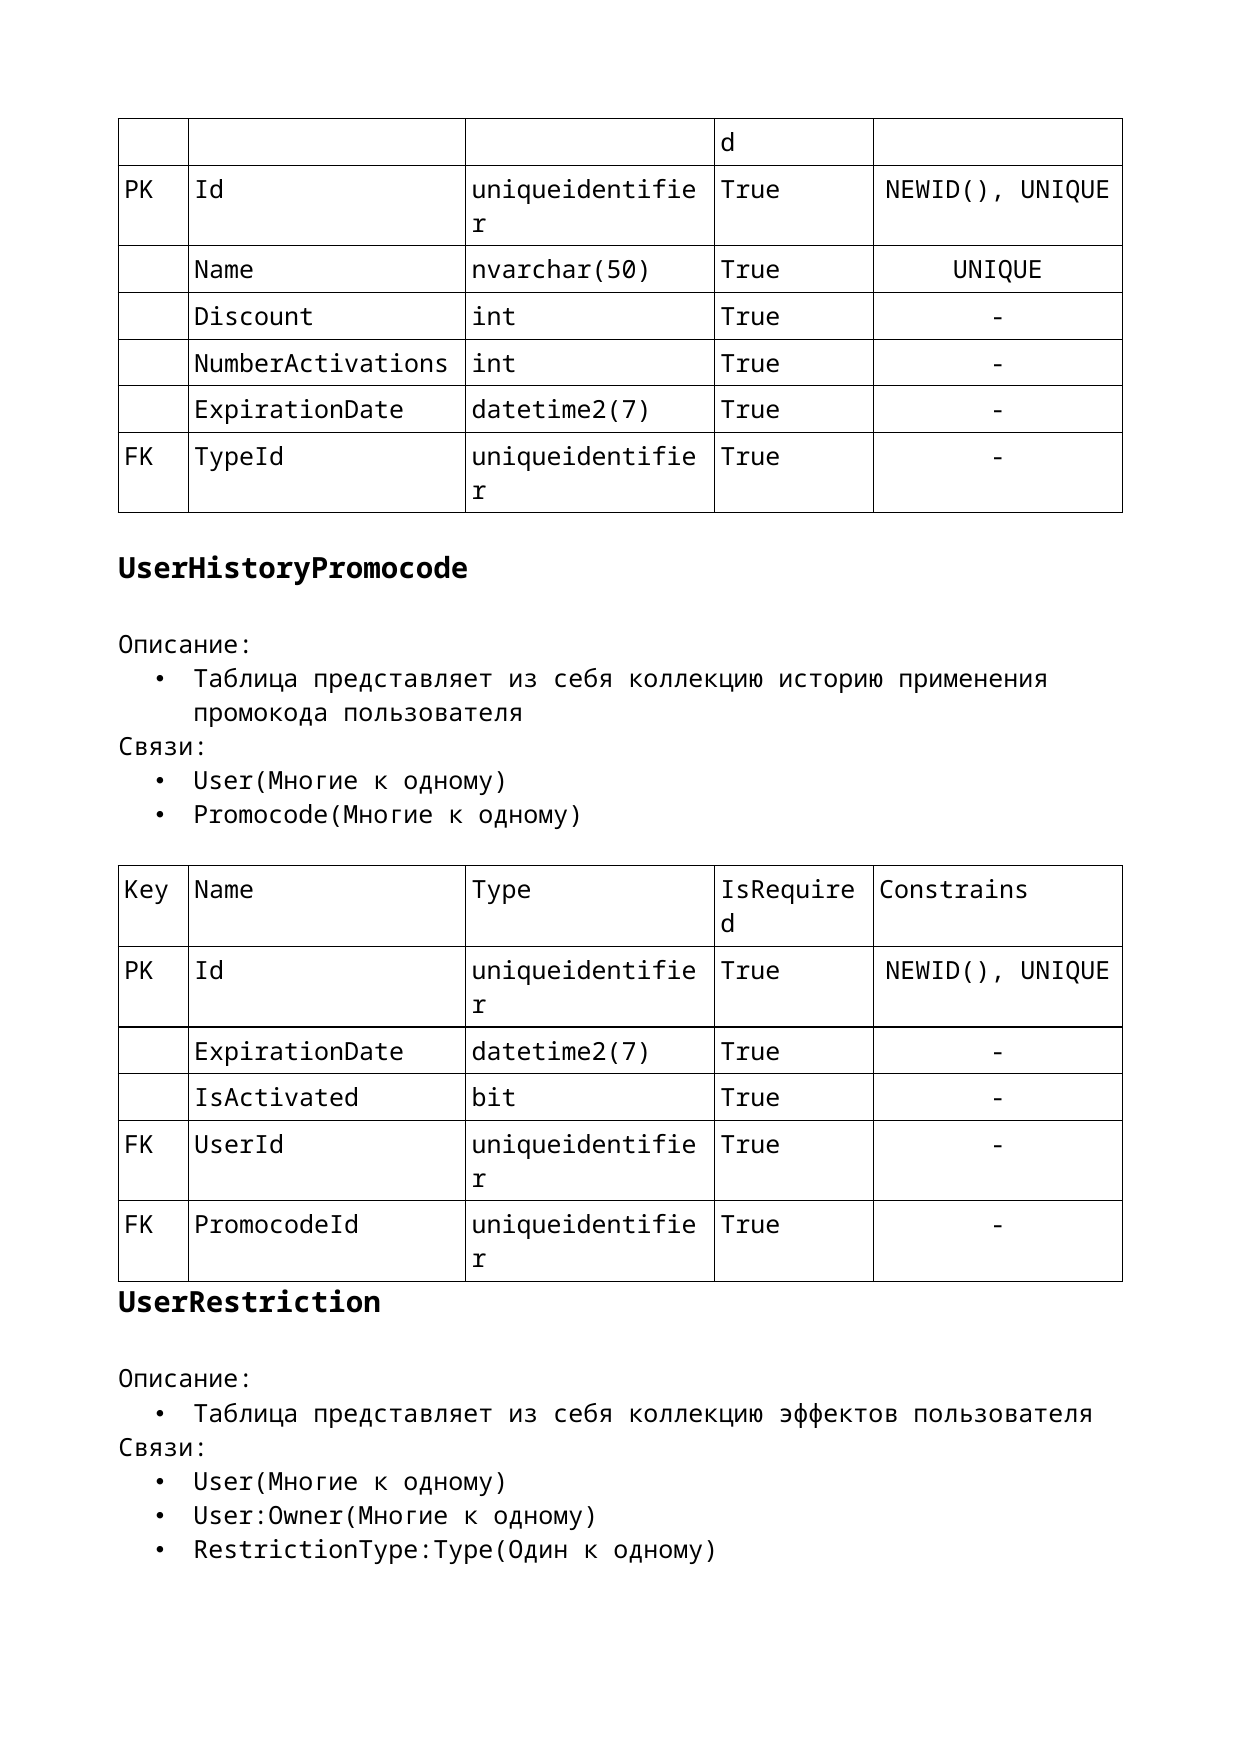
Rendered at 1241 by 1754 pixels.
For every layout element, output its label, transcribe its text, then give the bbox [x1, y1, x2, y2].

table_header [466, 119, 714, 165]
table_cell - [874, 1201, 1122, 1281]
list User(Многие к одному) [156, 763, 1122, 797]
table_header [189, 119, 465, 165]
table_cell - [874, 433, 1122, 512]
table_cell True [715, 947, 873, 1026]
table_cell True [715, 433, 873, 512]
table_header Type [466, 866, 714, 946]
table_cell UNIQUE [874, 246, 1122, 292]
table_cell True [715, 386, 873, 432]
table_cell uniqueidentifier [466, 166, 714, 245]
list Promocode(Многие к одному) [156, 797, 1122, 831]
table_cell - [874, 340, 1122, 385]
list User:Owner(Многие к одному) [156, 1497, 1122, 1531]
table_header [874, 119, 1122, 165]
table_header IsRequired [715, 866, 873, 946]
table_cell [119, 1074, 188, 1119]
table_cell bit [466, 1074, 714, 1119]
table_cell nvarchar(50) [466, 246, 714, 292]
table_cell UserId [189, 1121, 465, 1200]
table_cell [119, 293, 188, 338]
list User(Многие к одному) [156, 1463, 1122, 1497]
table_cell True [715, 340, 873, 385]
table_cell ExpirationDate [189, 1028, 465, 1073]
table_cell True [715, 1121, 873, 1200]
table_cell Id [189, 166, 465, 245]
table_cell int [466, 340, 714, 385]
table_cell uniqueidentifier [466, 1201, 714, 1281]
table_cell PK [119, 947, 188, 1026]
table_cell [119, 246, 188, 292]
table_cell True [715, 1074, 873, 1119]
table_cell - [874, 1028, 1122, 1073]
table_cell int [466, 293, 714, 338]
table_cell PK [119, 166, 188, 245]
table_cell True [715, 166, 873, 245]
table_cell FK [119, 1121, 188, 1200]
table_header Name [189, 866, 465, 946]
text UserHistoryPromocode [118, 547, 1122, 587]
list Таблица представляет из себя коллекцию историю применения промокода пользователя [156, 661, 1122, 729]
table_cell NEWID(), UNIQUE [874, 166, 1122, 245]
table_cell NEWID(), UNIQUE [874, 947, 1122, 1026]
table_cell True [715, 293, 873, 338]
table_header Constrains [874, 866, 1122, 946]
table_cell [119, 386, 188, 432]
table_cell IsActivated [189, 1074, 465, 1119]
table_cell Id [189, 947, 465, 1026]
text Связи: [118, 729, 1122, 763]
table_cell datetime2(7) [466, 1028, 714, 1073]
table_cell NumberActivations [189, 340, 465, 385]
table_cell - [874, 1121, 1122, 1200]
table_cell datetime2(7) [466, 386, 714, 432]
table_header Key [119, 866, 188, 946]
table_cell ExpirationDate [189, 386, 465, 432]
text Связи: [118, 1429, 1122, 1463]
list RestrictionType:Type(Один к одному) [156, 1531, 1122, 1566]
table_header d [715, 119, 873, 165]
text Описание: [118, 627, 1122, 661]
table_cell - [874, 1074, 1122, 1119]
table_cell [119, 340, 188, 385]
table_cell Name [189, 246, 465, 292]
table_cell uniqueidentifier [466, 433, 714, 512]
text UserRestriction [118, 1282, 1122, 1321]
table_cell True [715, 1028, 873, 1073]
table_cell TypeId [189, 433, 465, 512]
table_cell FK [119, 1201, 188, 1281]
table_cell uniqueidentifier [466, 1121, 714, 1200]
table_cell Discount [189, 293, 465, 338]
table_cell - [874, 293, 1122, 338]
table_cell - [874, 386, 1122, 432]
table_cell True [715, 246, 873, 292]
table_header [119, 119, 188, 165]
table_cell PromocodeId [189, 1201, 465, 1281]
text Описание: [118, 1361, 1122, 1395]
table_cell [119, 1028, 188, 1073]
table_cell uniqueidentifier [466, 947, 714, 1026]
table_cell True [715, 1201, 873, 1281]
list Таблица представляет из себя коллекцию эффектов пользователя [156, 1395, 1122, 1429]
table_cell FK [119, 433, 188, 512]
